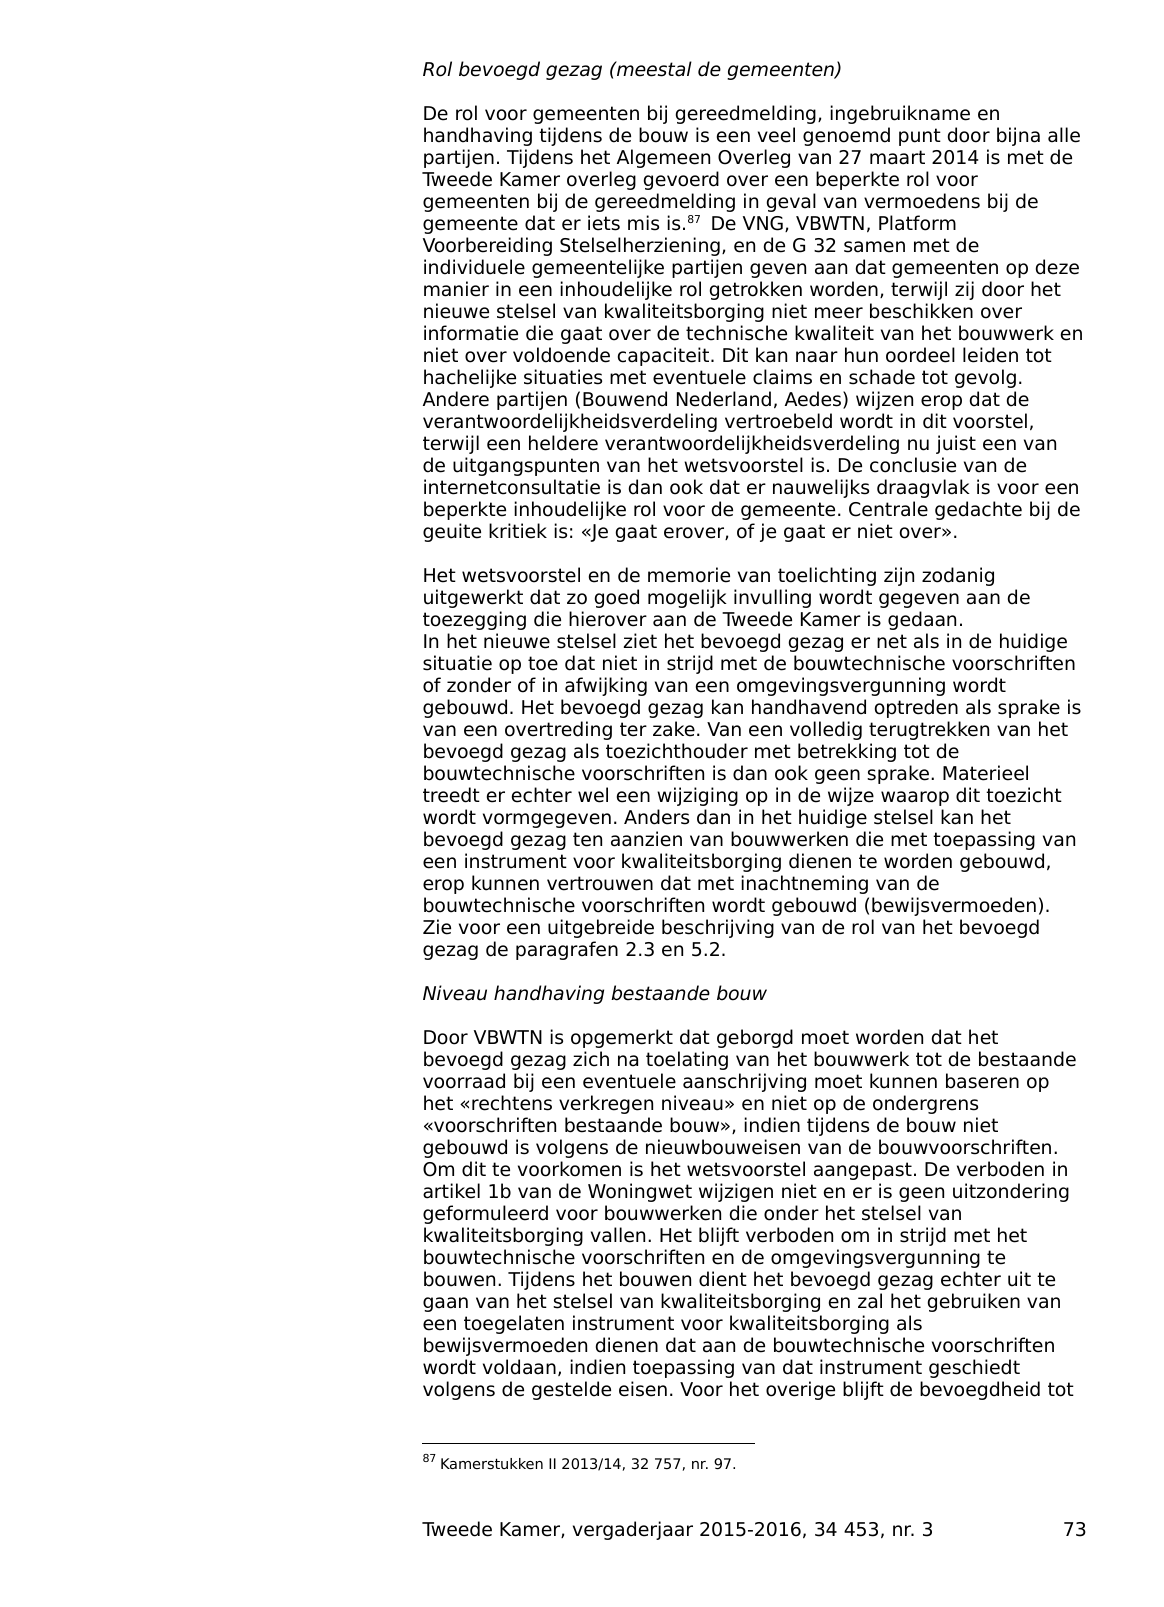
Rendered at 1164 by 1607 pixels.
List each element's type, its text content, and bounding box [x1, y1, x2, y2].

text Zie voor een uitgebreide beschrijving van de rol van het bevoegd gezag de paragrafen 2.3 en 5.2. [422, 917, 1087, 961]
text Door VBWTN is opgemerkt dat geborgd moet worden dat het bevoegd gezag zich na toelating van het bouwwerk tot de bestaande voorraad bij een eventuele aanschrijving moet kunnen baseren op het «rechtens verkregen niveau» en niet op de ondergrens «voorschriften bestaande bouw», indien tijdens de bouw niet gebouwd is volgens de nieuwbouweisen van de bouwvoorschriften. [422, 1027, 1087, 1159]
text Om dit te voorkomen is het wetsvoorstel aangepast. De verboden in artikel 1b van de Woningwet wijzigen niet en er is geen uitzondering geformuleerd voor bouwwerken die onder het stelsel van kwaliteitsborging vallen. Het blijft verboden om in strijd met het bouwtechnische voorschriften en de omgevingsvergunning te bouwen. Tijdens het bouwen dient het bevoegd gezag echter uit te gaan van het stelsel van kwaliteitsborging en zal het gebruiken van een toegelaten instrument voor kwaliteitsborging als bewijsvermoeden dienen dat aan de bouwtechnische voorschriften wordt voldaan, indien toepassing van dat instrument geschiedt volgens de gestelde eisen. Voor het overige blijft de bevoegdheid tot [422, 1159, 1087, 1401]
text Het wetsvoorstel en de memorie van toelichting zijn zodanig uitgewerkt dat zo goed mogelijk invulling wordt gegeven aan de toezegging die hierover aan de Tweede Kamer is gedaan. [422, 565, 1087, 631]
subtitle Rol bevoegd gezag (meestal de gemeenten) [422, 59, 1087, 81]
subtitle Niveau handhaving bestaande bouw [422, 983, 1087, 1005]
text In het nieuwe stelsel ziet het bevoegd gezag er net als in de huidige situatie op toe dat niet in strijd met de bouwtechnische voorschriften of zonder of in afwijking van een omgevingsvergunning wordt gebouwd. Het bevoegd gezag kan handhavend optreden als sprake is van een overtreding ter zake. Van een volledig terugtrekken van het bevoegd gezag als toezichthouder met betrekking tot de bouwtechnische voorschriften is dan ook geen sprake. Materieel treedt er echter wel een wijziging op in de wijze waarop dit toezicht wordt vormgegeven. Anders dan in het huidige stelsel kan het bevoegd gezag ten aanzien van bouwwerken die met toepassing van een instrument voor kwaliteitsborging dienen te worden gebouwd, erop kunnen vertrouwen dat met inachtneming van de bouwtechnische voorschriften wordt gebouwd (bewijsvermoeden). [422, 631, 1087, 917]
text De rol voor gemeenten bij gereedmelding, ingebruikname en handhaving tijdens de bouw is een veel genoemd punt door bijna alle partijen. Tijdens het Algemeen Overleg van 27 maart 2014 is met de Tweede Kamer overleg gevoerd over een beperkte rol voor gemeenten bij de gereedmelding in geval van vermoedens bij de gemeente dat er iets mis is. De VNG, VBWTN, Platform Voorbereiding Stelselherziening, en de G 32 samen met de individuele gemeentelijke partijen geven aan dat gemeenten op deze manier in een inhoudelijke rol getrokken worden, terwijl zij door het nieuwe stelsel van kwaliteitsborging niet meer beschikken over informatie die gaat over de technische kwaliteit van het bouwwerk en niet over voldoende capaciteit. Dit kan naar hun oordeel leiden tot hachelijke situaties met eventuele claims en schade tot gevolg. Andere partijen (Bouwend Nederland, Aedes) wijzen erop dat de verantwoordelijkheidsverdeling vertroebeld wordt in dit voorstel, terwijl een heldere verantwoordelijkheidsverdeling nu juist een van de uitgangspunten van het wetsvoorstel is. De conclusie van de internetconsultatie is dan ook dat er nauwelijks draagvlak is voor een beperkte inhoudelijke rol voor de gemeente. Centrale gedachte bij de geuite kritiek is: «Je gaat erover, of je gaat er niet over». [422, 103, 1087, 543]
text Kamerstukken II 2013/14, 32 757, nr. 97. [422, 1452, 1087, 1474]
